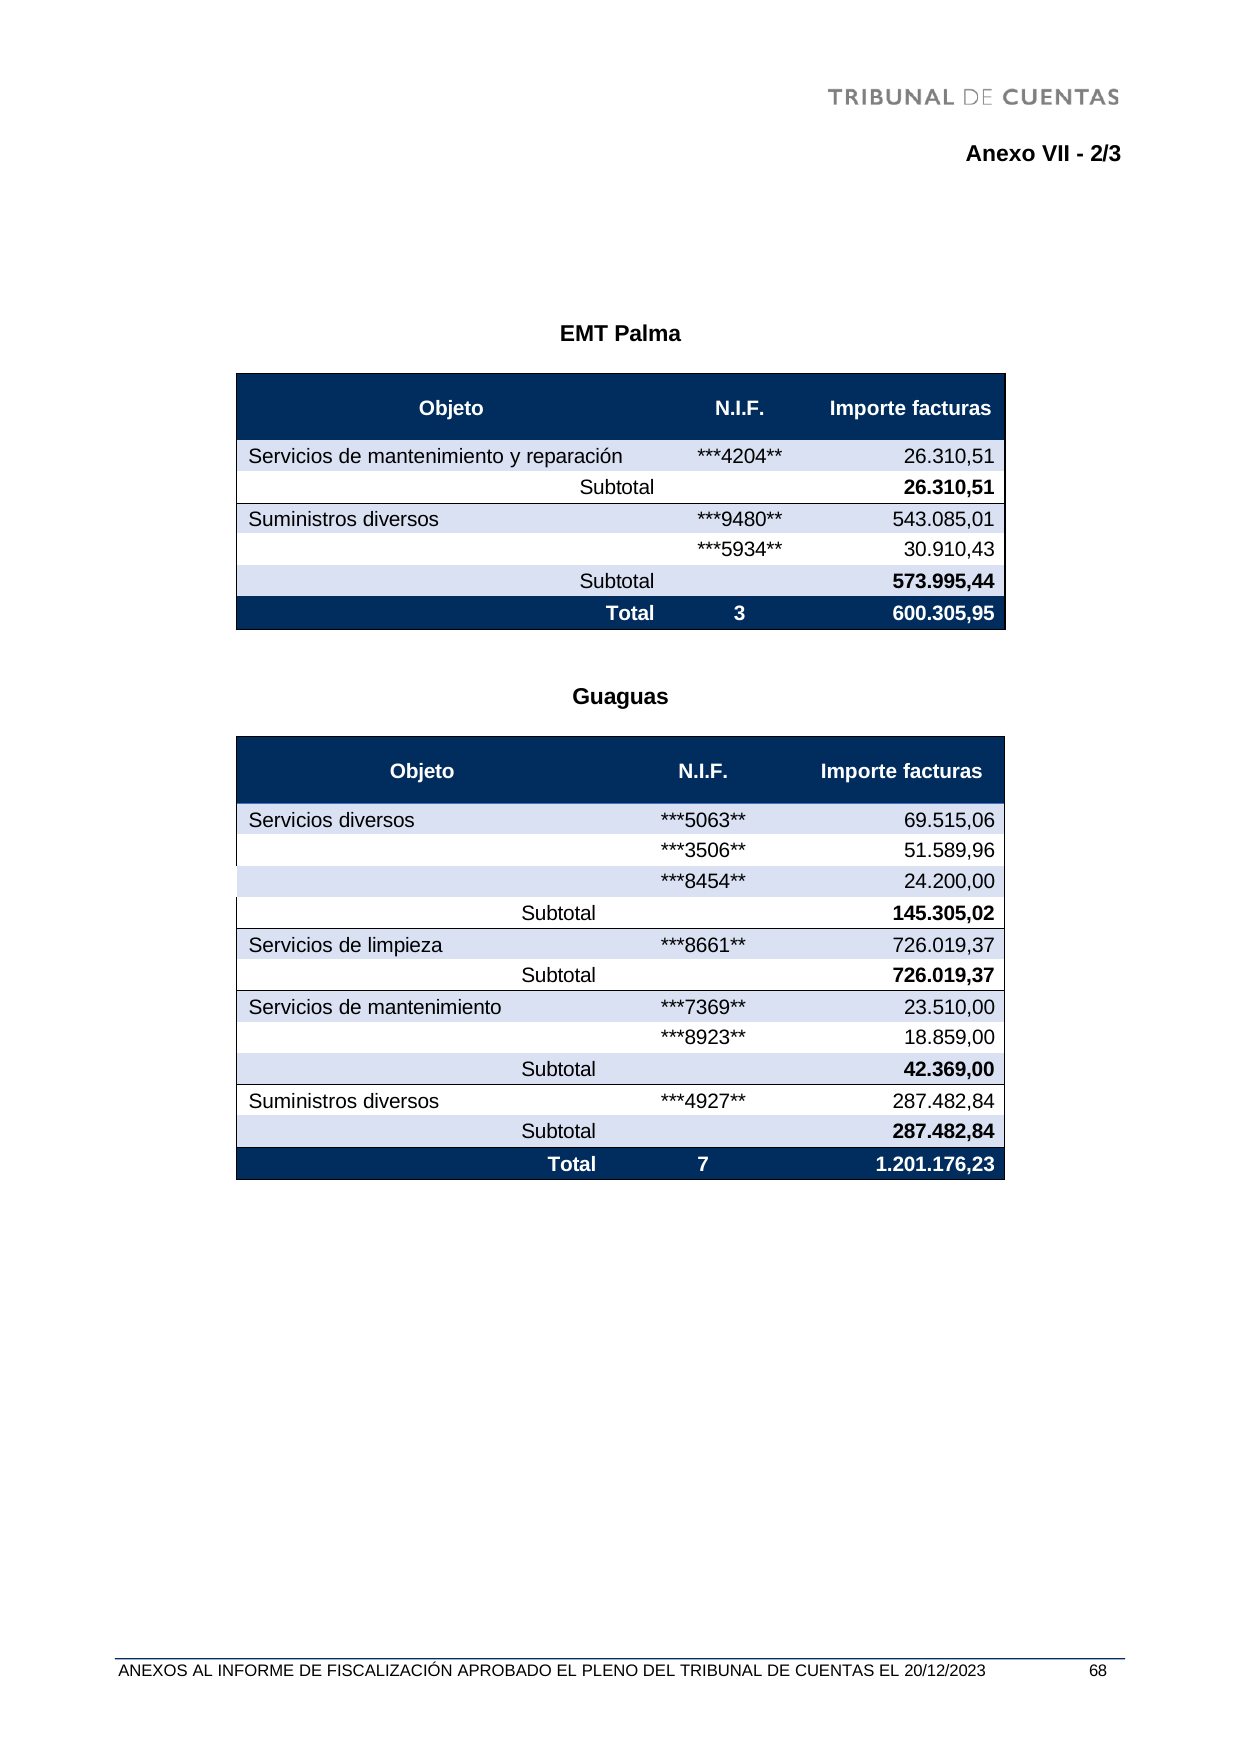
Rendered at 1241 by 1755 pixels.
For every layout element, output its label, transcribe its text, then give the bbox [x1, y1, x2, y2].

table_cell 18.859,00 [783, 1022, 1004, 1053]
table_cell 145.305,02 [783, 897, 1004, 928]
table_cell Subtotal [237, 565, 675, 596]
table_cell 24.200,00 [783, 866, 1004, 897]
text EMT Palma [172, 320, 1068, 346]
table_cell [627, 1053, 783, 1084]
table_cell Total [237, 596, 675, 629]
table_header Importe facturas [783, 737, 1004, 803]
table_cell Servicios de mantenimiento [237, 991, 627, 1022]
table_cell Subtotal [237, 1053, 627, 1084]
table_cell 26.310,51 [805, 471, 1004, 502]
table_cell 726.019,37 [783, 959, 1004, 990]
table_cell ***4927** [627, 1085, 783, 1115]
table_cell 600.305,95 [805, 596, 1004, 629]
table_cell 30.910,43 [805, 534, 1004, 565]
table_cell 42.369,00 [783, 1053, 1004, 1084]
table_cell 1.201.176,23 [783, 1148, 1004, 1179]
table_cell Suministros diversos [237, 504, 675, 533]
table_header Importe facturas [805, 374, 1004, 440]
table_cell 3 [675, 596, 805, 629]
table_cell Total [237, 1148, 627, 1179]
table_cell [627, 1115, 783, 1147]
table_cell 69.515,06 [783, 804, 1004, 834]
table_cell 287.482,84 [783, 1115, 1004, 1147]
table_cell [675, 471, 805, 502]
table_cell Subtotal [237, 897, 627, 928]
table_cell ***8454** [627, 866, 783, 897]
table_cell [627, 959, 783, 990]
table_header Objeto [237, 737, 627, 803]
table_cell Suministros diversos [237, 1085, 627, 1115]
table_cell 26.310,51 [805, 440, 1004, 471]
table_cell Subtotal [237, 1115, 627, 1147]
table_cell 573.995,44 [805, 565, 1004, 596]
table_cell [627, 897, 783, 928]
table_cell 287.482,84 [783, 1085, 1004, 1115]
table_cell [237, 1022, 627, 1053]
table_header N.I.F. [675, 374, 805, 440]
table_cell Subtotal [237, 959, 627, 990]
table_cell ***8661** [627, 929, 783, 959]
table_cell ***4204** [675, 440, 805, 471]
table_cell 726.019,37 [783, 929, 1004, 959]
table_cell ***7369** [627, 991, 783, 1022]
table_cell 51.589,96 [783, 834, 1004, 866]
table_cell 543.085,01 [805, 504, 1004, 533]
table_cell ***3506** [627, 834, 783, 866]
table_cell [237, 534, 675, 565]
table_cell [237, 834, 627, 866]
table_cell [237, 866, 627, 897]
text Guaguas [172, 683, 1068, 709]
table_cell Servicios diversos [237, 804, 627, 834]
table_cell 23.510,00 [783, 991, 1004, 1022]
table_cell Subtotal [237, 471, 675, 502]
table_cell Servicios de mantenimiento y reparación [237, 440, 675, 471]
table_cell Servicios de limpieza [237, 929, 627, 959]
table_cell 7 [627, 1148, 783, 1179]
table_header N.I.F. [627, 737, 783, 803]
table_cell ***8923** [627, 1022, 783, 1053]
table_cell ***5063** [627, 804, 783, 834]
table_header Objeto [237, 374, 675, 440]
table_cell ***9480** [675, 504, 805, 533]
table_cell ***5934** [675, 534, 805, 565]
table_cell [675, 565, 805, 596]
